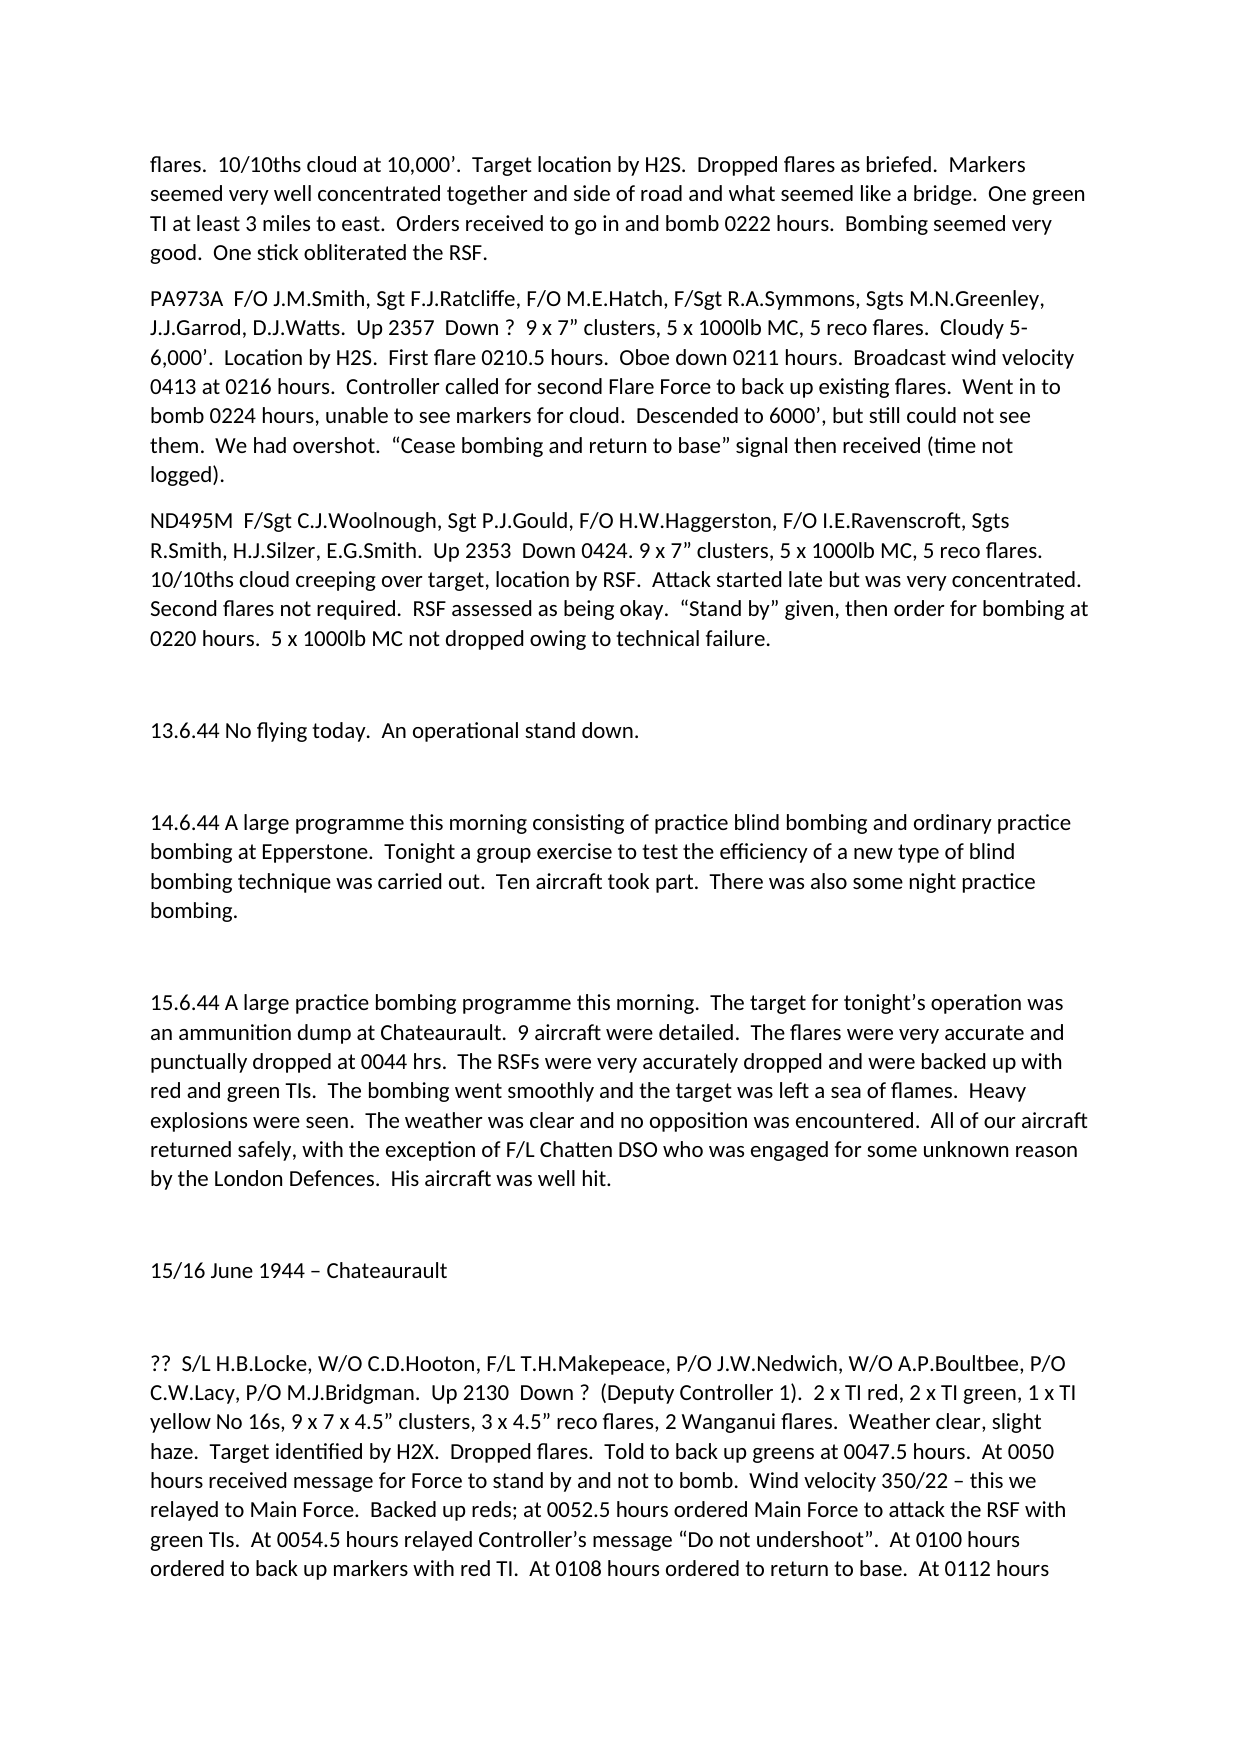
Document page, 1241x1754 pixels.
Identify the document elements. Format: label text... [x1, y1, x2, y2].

text ?? S/L H.B.Locke, W/O C.D.Hooton, F/L T.H.Makepeace, P/O J.W.Nedwich, W/O A.P.Boultbee, P/O C.W.Lacy, P/O M.J.Bridgman. Up 2130 Down ? (Deputy Controller 1). 2 x TI red, 2 x TI green, 1 x TI yellow No 16s, 9 x 7 x 4.5” clusters, 3 x 4.5” reco flares, 2 Wanganui flares. Weather clear, slight haze. Target identified by H2X. Dropped flares. Told to back up greens at 0047.5 hours. At 0050 hours received message for Force to stand by and not to bomb. Wind velocity 350/22 – this we relayed to Main Force. Backed up reds; at 0052.5 hours ordered Main Force to attack the RSF with green TIs. At 0054.5 hours relayed Controller’s message “Do not undershoot”. At 0100 hours ordered to back up markers with red TI. At 0108 hours ordered to return to base. At 0112 hours [150, 1349, 1090, 1582]
text 14.6.44 A large programme this morning consisting of practice blind bombing and ordinary practice bombing at Epperstone. Tonight a group exercise to test the efficiency of a new type of blind bombing technique was carried out. Ten aircraft took part. There was also some night practice bombing. [150, 808, 1090, 924]
text 13.6.44 No flying today. An operational stand down. [150, 716, 1090, 744]
text ND495M F/Sgt C.J.Woolnough, Sgt P.J.Gould, F/O H.W.Haggerston, F/O I.E.Ravenscroft, Sgts R.Smith, H.J.Silzer, E.G.Smith. Up 2353 Down 0424. 9 x 7” clusters, 5 x 1000lb MC, 5 reco flares. 10/10ths cloud creeping over target, location by RSF. Attack started late but was very concentrated. Second flares not required. RSF assessed as being okay. “Stand by” given, then order for bombing at 0220 hours. 5 x 1000lb MC not dropped owing to technical failure. [150, 506, 1090, 652]
text 15/16 June 1944 – Chateaurault [150, 1257, 1090, 1285]
text flares. 10/10ths cloud at 10,000’. Target location by H2S. Dropped flares as briefed. Markers seemed very well concentrated together and side of road and what seemed like a bridge. One green TI at least 3 miles to east. Orders received to go in and bomb 0222 hours. Bombing seemed very good. One stick obliterated the RSF. [150, 150, 1090, 266]
text 15.6.44 A large practice bombing programme this morning. The target for tonight’s operation was an ammunition dump at Chateaurault. 9 aircraft were detailed. The flares were very accurate and punctually dropped at 0044 hrs. The RSFs were very accurately dropped and were backed up with red and green TIs. The bombing went smoothly and the target was left a sea of flames. Heavy explosions were seen. The weather was clear and no opposition was encountered. All of our aircraft returned safely, with the exception of F/L Chatten DSO who was engaged for some unknown reason by the London Defences. His aircraft was well hit. [150, 988, 1090, 1193]
text PA973A F/O J.M.Smith, Sgt F.J.Ratcliffe, F/O M.E.Hatch, F/Sgt R.A.Symmons, Sgts M.N.Greenley, J.J.Garrod, D.J.Watts. Up 2357 Down ? 9 x 7” clusters, 5 x 1000lb MC, 5 reco flares. Cloudy 5-6,000’. Location by H2S. First flare 0210.5 hours. Oboe down 0211 hours. Broadcast wind velocity 0413 at 0216 hours. Controller called for second Flare Force to back up existing flares. Went in to bomb 0224 hours, unable to see markers for cloud. Descended to 6000’, but still could not see them. We had overshot. “Cease bombing and return to base” signal then received (time not logged). [150, 284, 1090, 488]
